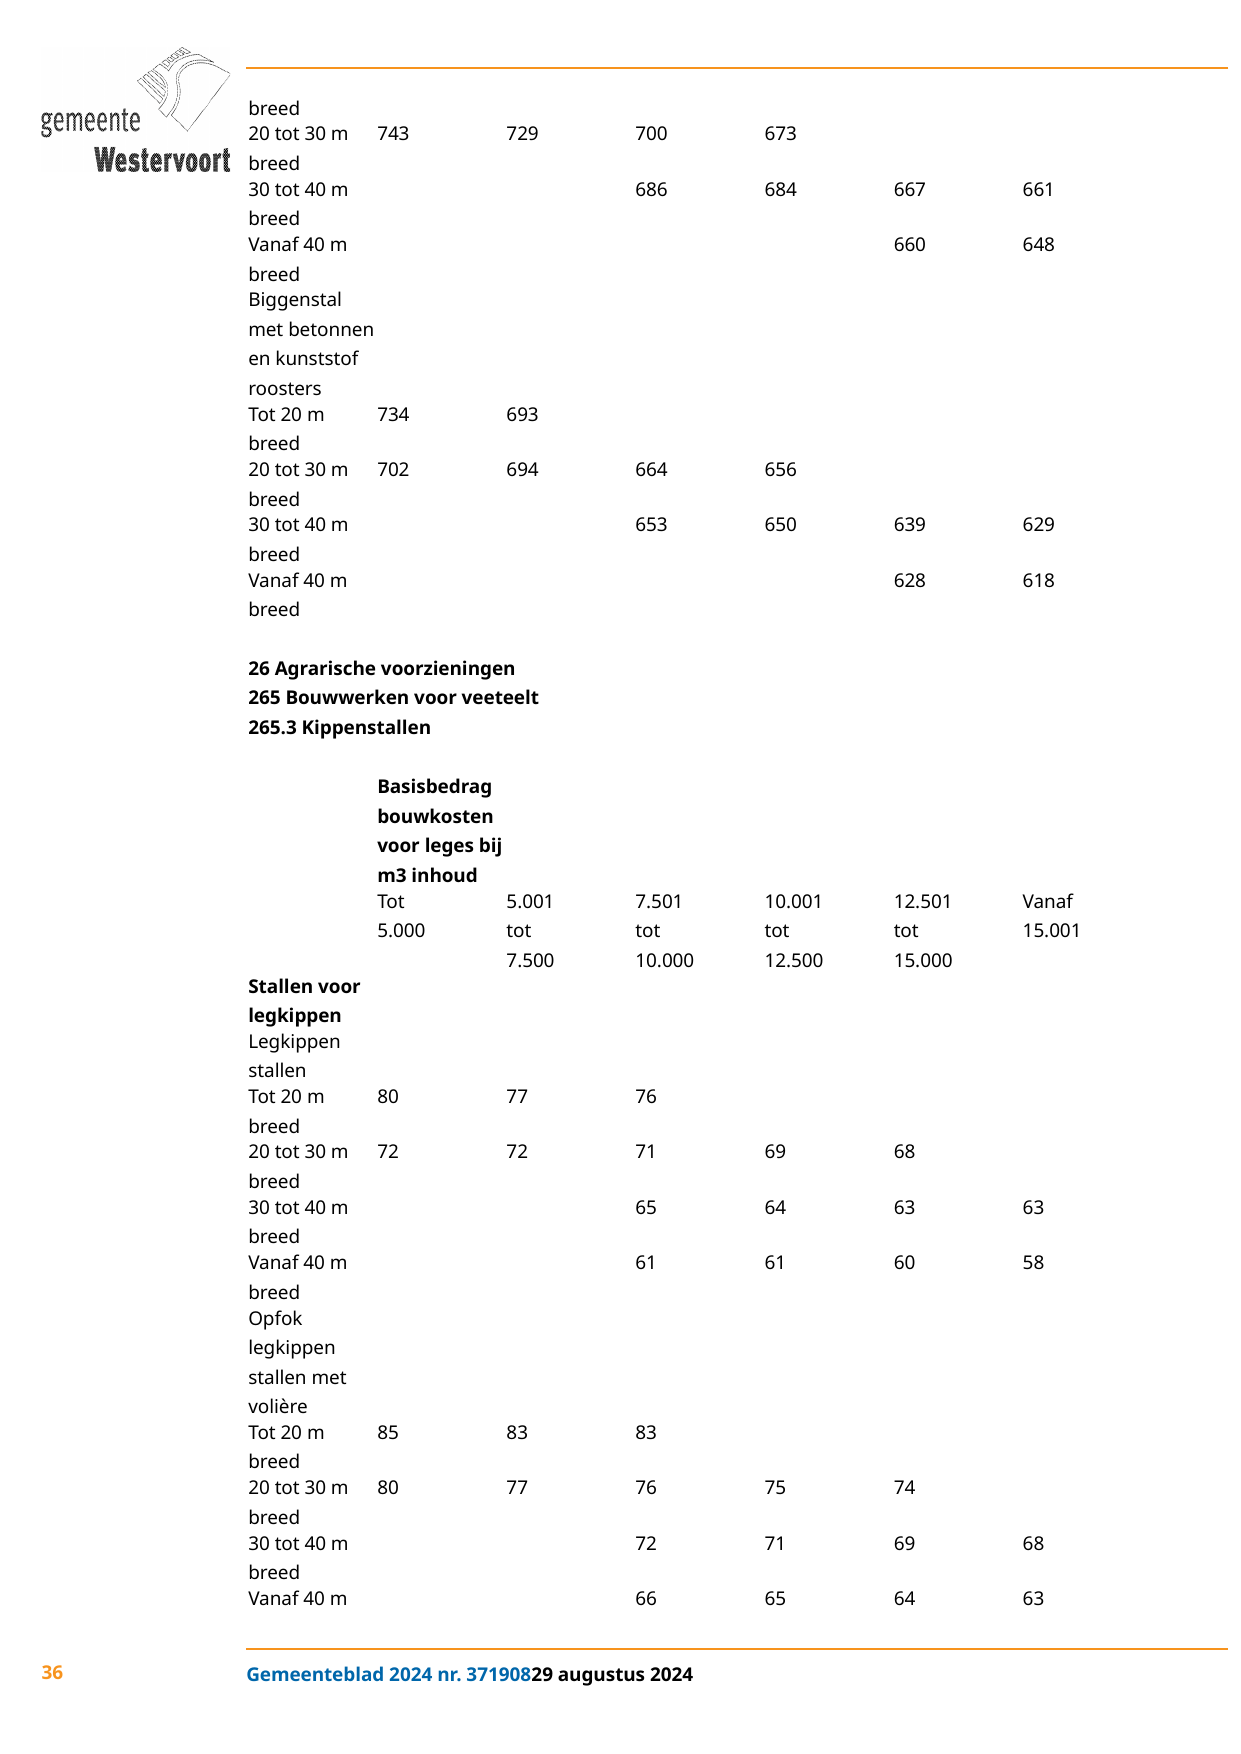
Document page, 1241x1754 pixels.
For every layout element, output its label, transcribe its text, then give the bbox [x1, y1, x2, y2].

table_cell 20 tot 30 m breed [248, 1139, 377, 1194]
table_cell 77 [506, 1084, 635, 1139]
table_cell [764, 401, 893, 456]
table_cell 667 [894, 176, 1022, 231]
table_cell 12.501 tot 15.000 [894, 888, 1022, 973]
table_cell 68 [894, 1139, 1022, 1194]
table_cell 693 [506, 401, 635, 456]
table_cell [377, 1194, 506, 1249]
table_cell 650 [764, 512, 893, 567]
table_cell Stallen voor legkippen [248, 973, 377, 1028]
table_cell [635, 973, 764, 1028]
table_cell [506, 1249, 635, 1305]
table_cell 694 [506, 456, 635, 512]
table_cell 75 [764, 1475, 893, 1530]
table_cell 20 tot 30 m breed [248, 456, 377, 512]
table_cell 83 [506, 1419, 635, 1474]
table_cell 64 [764, 1194, 893, 1249]
table_cell 72 [506, 1139, 635, 1194]
table_cell 618 [1023, 567, 1152, 622]
table_cell [506, 231, 635, 286]
table_cell [764, 1028, 893, 1083]
table_cell 628 [894, 567, 1022, 622]
table_cell [1023, 121, 1152, 176]
table_cell 60 [894, 1249, 1022, 1305]
table_cell 656 [764, 456, 893, 512]
table_cell [894, 1305, 1022, 1419]
table_cell 684 [764, 176, 893, 231]
table_cell Vanaf 40 m breed [248, 567, 377, 622]
table_cell 65 [635, 1194, 764, 1249]
table_cell 77 [506, 1475, 635, 1530]
table_cell [635, 401, 764, 456]
table_cell [1023, 1475, 1152, 1530]
table_cell Tot 20 m breed [248, 401, 377, 456]
table_cell 664 [635, 456, 764, 512]
table_cell Tot 20 m breed [248, 1419, 377, 1474]
table_cell 76 [635, 1475, 764, 1530]
table_cell [377, 973, 506, 1028]
table_cell [764, 231, 893, 286]
table_cell 20 tot 30 m breed [248, 1475, 377, 1530]
table_cell 65 [764, 1585, 893, 1611]
table_cell 68 [1023, 1530, 1152, 1585]
table_cell [1023, 1305, 1152, 1419]
table_cell [506, 1585, 635, 1611]
table_cell 80 [377, 1084, 506, 1139]
table_cell [506, 973, 635, 1028]
table_cell 734 [377, 401, 506, 456]
table_cell [1023, 1084, 1152, 1139]
text 26 Agrarische voorzieningen [248, 655, 1152, 681]
table_cell Opfok legkippen stallen met volière [248, 1305, 377, 1419]
table_cell [894, 286, 1022, 401]
picture [41, 47, 231, 172]
table_cell [377, 231, 506, 286]
table_header [248, 774, 377, 888]
table_cell 30 tot 40 m breed [248, 1530, 377, 1585]
table_cell 63 [1023, 1194, 1152, 1249]
table_cell [506, 95, 635, 121]
table_cell 673 [764, 121, 893, 176]
table_cell 648 [1023, 231, 1152, 286]
table_cell [1023, 1028, 1152, 1083]
table_cell [764, 567, 893, 622]
table_cell Vanaf 15.001 [1023, 888, 1152, 973]
text 265.3 Kippenstallen [248, 714, 1152, 740]
table_cell 66 [635, 1585, 764, 1611]
table_cell 76 [635, 1084, 764, 1139]
table_cell 80 [377, 1475, 506, 1530]
table_cell [248, 888, 377, 973]
table_cell 729 [506, 121, 635, 176]
table_cell 7.501 tot 10.000 [635, 888, 764, 973]
table_cell [377, 567, 506, 622]
table_header Basisbedrag bouwkosten voor leges bij m3 inhoud [377, 774, 506, 888]
table_cell [764, 973, 893, 1028]
table_cell 58 [1023, 1249, 1152, 1305]
table_cell [894, 456, 1022, 512]
table_cell Vanaf 40 m [248, 1585, 377, 1611]
table_cell [506, 176, 635, 231]
table_cell Biggenstal met betonnen en kunststof roosters [248, 286, 377, 401]
table_cell 85 [377, 1419, 506, 1474]
table_cell Vanaf 40 m breed [248, 231, 377, 286]
table_cell [377, 1305, 506, 1419]
table_cell 72 [635, 1530, 764, 1585]
table_cell 64 [894, 1585, 1022, 1611]
table_cell 660 [894, 231, 1022, 286]
table_cell [377, 1028, 506, 1083]
table_cell [1023, 401, 1152, 456]
table_cell 661 [1023, 176, 1152, 231]
table_cell [377, 286, 506, 401]
table_cell 69 [894, 1530, 1022, 1585]
table_cell [1023, 286, 1152, 401]
table_cell 5.001 tot 7.500 [506, 888, 635, 973]
table_cell [1023, 973, 1152, 1028]
table_cell [506, 1028, 635, 1083]
table_cell 629 [1023, 512, 1152, 567]
table_cell [894, 1419, 1022, 1474]
table_cell [764, 1084, 893, 1139]
table_cell [1023, 456, 1152, 512]
table_cell 702 [377, 456, 506, 512]
table_cell [635, 231, 764, 286]
table_cell [506, 1530, 635, 1585]
table_cell [894, 1084, 1022, 1139]
table_cell 71 [635, 1139, 764, 1194]
table_cell 63 [894, 1194, 1022, 1249]
table_cell [1023, 1419, 1152, 1474]
table_cell [506, 1305, 635, 1419]
table_cell [764, 1305, 893, 1419]
table_cell [635, 95, 764, 121]
table_cell 63 [1023, 1585, 1152, 1611]
table_cell [506, 286, 635, 401]
table_cell breed [248, 95, 377, 121]
table_cell [635, 286, 764, 401]
table_cell 700 [635, 121, 764, 176]
table_cell 639 [894, 512, 1022, 567]
table_cell [894, 401, 1022, 456]
table_cell 61 [635, 1249, 764, 1305]
table_cell [1023, 95, 1152, 121]
table_cell [894, 95, 1022, 121]
table_cell 74 [894, 1475, 1022, 1530]
table_cell 743 [377, 121, 506, 176]
table_cell 30 tot 40 m breed [248, 176, 377, 231]
table_cell 653 [635, 512, 764, 567]
table_cell [506, 1194, 635, 1249]
table_cell [894, 1028, 1022, 1083]
table_cell [635, 1305, 764, 1419]
table_cell [764, 286, 893, 401]
table_cell [506, 512, 635, 567]
table_cell 69 [764, 1139, 893, 1194]
table_cell 61 [764, 1249, 893, 1305]
table_cell Legkippen stallen [248, 1028, 377, 1083]
table_cell [377, 1530, 506, 1585]
table_cell [764, 1419, 893, 1474]
table_cell [377, 95, 506, 121]
table_cell [894, 121, 1022, 176]
table_cell [506, 567, 635, 622]
text 265 Bouwwerken voor veeteelt [248, 684, 1152, 710]
table_cell [635, 1028, 764, 1083]
table_cell 686 [635, 176, 764, 231]
table_cell Vanaf 40 m breed [248, 1249, 377, 1305]
table_cell 83 [635, 1419, 764, 1474]
table_cell [1023, 1139, 1152, 1194]
table_cell [377, 512, 506, 567]
table_cell 30 tot 40 m breed [248, 512, 377, 567]
table_cell [635, 567, 764, 622]
table_cell 72 [377, 1139, 506, 1194]
table_cell Tot 5.000 [377, 888, 506, 973]
table_cell [894, 973, 1022, 1028]
table_cell Tot 20 m breed [248, 1084, 377, 1139]
table_cell 71 [764, 1530, 893, 1585]
table_cell [764, 95, 893, 121]
table_cell [377, 176, 506, 231]
table_cell [377, 1585, 506, 1611]
table_cell 20 tot 30 m breed [248, 121, 377, 176]
table_cell 10.001 tot 12.500 [764, 888, 893, 973]
table_cell 30 tot 40 m breed [248, 1194, 377, 1249]
table_cell [377, 1249, 506, 1305]
